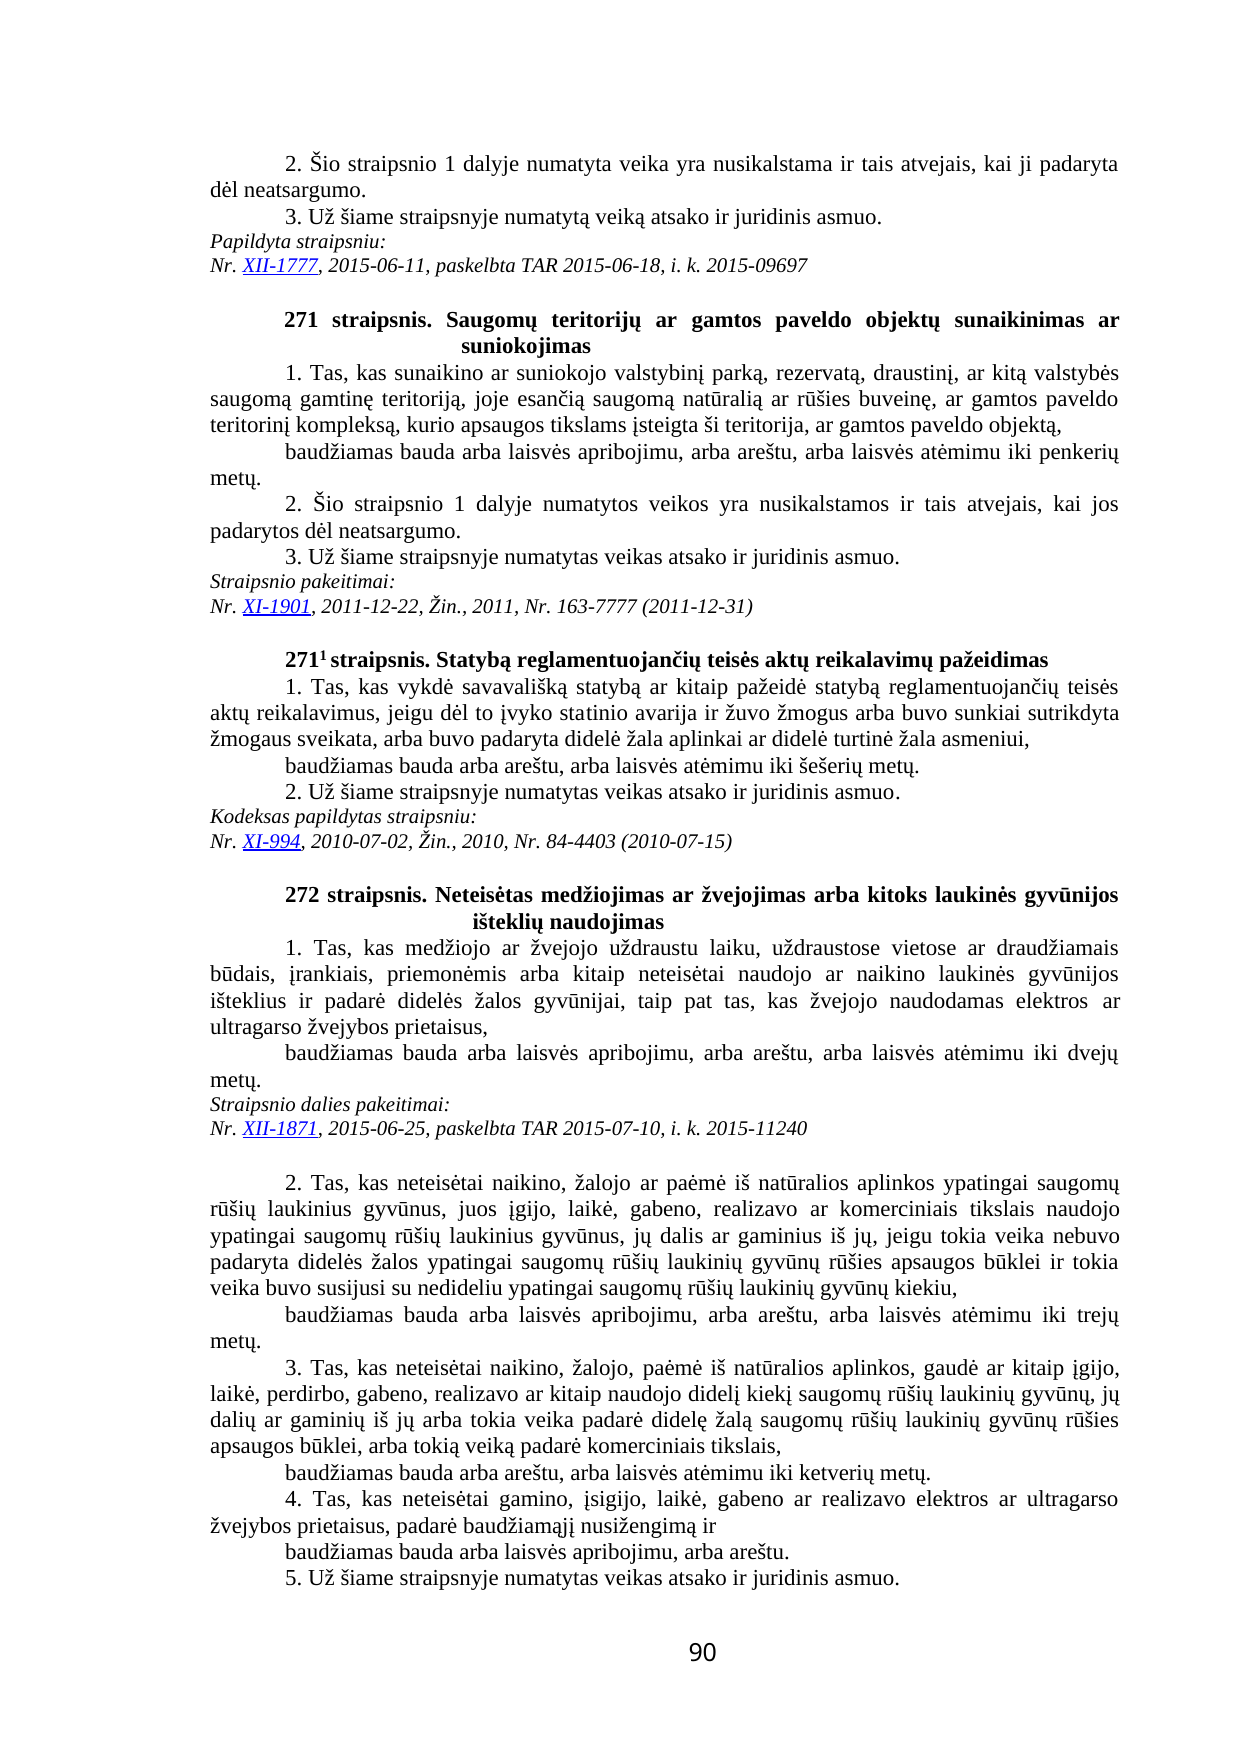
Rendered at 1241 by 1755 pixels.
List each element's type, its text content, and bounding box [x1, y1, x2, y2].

text Straipsnio pakeitimai: [210, 569, 1120, 593]
text 3. Tas, kas neteisėtai naikino, žalojo, paėmė iš natūralios aplinkos, gaudė ar kitaip įgijo, laikė, perdirbo, gabeno, realizavo ar kitaip naudojo didelį kiekį saugomų rūšių laukinių gyvūnų, jų dalių ar gaminių iš jų arba tokia veika padarė didelę žalą saugomų rūšių laukinių gyvūnų rūšies apsaugos būklei, arba tokią veiką padarė komerciniais tikslais, [210, 1353, 1120, 1459]
text 271 straipsnis. Saugomų teritorijų ar gamtos paveldo objektų sunaikinimas ar suniokojimas [284, 306, 1120, 359]
text baudžiamas bauda arba laisvės apribojimu, arba areštu, arba laisvės atėmimu iki trejų metų. [210, 1301, 1120, 1353]
text 2. Šio straipsnio 1 dalyje numatyta veika yra nusikalstama ir tais atvejais, kai ji padaryta dėl neatsargumo. [210, 150, 1120, 203]
text Straipsnio dalies pakeitimai: [210, 1092, 1120, 1116]
text 3. Už šiame straipsnyje numatytas veikas atsako ir juridinis asmuo. [210, 543, 1120, 569]
text 272 straipsnis. Neteisėtas medžiojimas ar žvejojimas arba kitoks laukinės gyvūnijos išteklių naudojimas [285, 881, 1120, 934]
text Papildyta straipsniu: [210, 229, 1120, 253]
text baudžiamas bauda arba laisvės apribojimu, arba areštu, arba laisvės atėmimu iki penkerių metų. [210, 438, 1120, 490]
text Nr. XI-994, 2010-07-02, Žin., 2010, Nr. 84-4403 (2010-07-15) [210, 828, 1120, 853]
text 2. Už šiame straipsnyje numatytas veikas atsako ir juridinis asmuo. [210, 778, 1120, 804]
text 1. Tas, kas medžiojo ar žvejojo uždraustu laiku, uždraustose vietose ar draudžiamais būdais, įrankiais, priemonėmis arba kitaip neteisėtai naudojo ar naikino laukinės gyvūnijos išteklius ir padarė didelės žalos gyvūnijai, taip pat tas, kas žvejojo naudodamas elektros ar ultragarso žvejybos prietaisus, [210, 934, 1120, 1039]
text 2. Tas, kas neteisėtai naikino, žalojo ar paėmė iš natūralios aplinkos ypatingai saugomų rūšių laukinius gyvūnus, juos įgijo, laikė, gabeno, realizavo ar komerciniais tikslais naudojo ypatingai saugomų rūšių laukinius gyvūnus, jų dalis ar gaminius iš jų, jeigu tokia veika nebuvo padaryta didelės žalos ypatingai saugomų rūšių laukinių gyvūnų rūšies apsaugos būklei ir tokia veika buvo susijusi su nedideliu ypatingai saugomų rūšių laukinių gyvūnų kiekiu, [210, 1169, 1120, 1301]
text baudžiamas bauda arba areštu, arba laisvės atėmimu iki šešerių metų. [210, 752, 1120, 778]
text 1. Tas, kas vykdė savavališką statybą ar kitaip pažeidė statybą reglamentuojančių teisės aktų reikalavimus, jeigu dėl to įvyko statinio avarija ir žuvo žmogus arba buvo sunkiai sutrikdyta žmogaus sveikata, arba buvo padaryta didelė žala aplinkai ar didelė turtinė žala asmeniui, [210, 673, 1120, 752]
text 4. Tas, kas neteisėtai gamino, įsigijo, laikė, gabeno ar realizavo elektros ar ultragarso žvejybos prietaisus, padarė baudžiamąjį nusižengimą ir [210, 1485, 1120, 1538]
text Nr. XI-1901, 2011-12-22, Žin., 2011, Nr. 163-7777 (2011-12-31) [210, 593, 1120, 618]
text baudžiamas bauda arba laisvės apribojimu, arba areštu. [210, 1538, 1120, 1564]
text Kodeksas papildytas straipsniu: [210, 804, 1120, 828]
text 3. Už šiame straipsnyje numatytą veiką atsako ir juridinis asmuo. [210, 203, 1120, 229]
text Nr. XII-1871, 2015-06-25, paskelbta TAR 2015-07-10, i. k. 2015-11240 [210, 1116, 1120, 1140]
text baudžiamas bauda arba laisvės apribojimu, arba areštu, arba laisvės atėmimu iki dvejų metų. [210, 1039, 1120, 1092]
text baudžiamas bauda arba areštu, arba laisvės atėmimu iki ketverių metų. [210, 1459, 1120, 1485]
text 1. Tas, kas sunaikino ar suniokojo valstybinį parką, rezervatą, draustinį, ar kitą valstybės saugomą gamtinę teritoriją, joje esančią saugomą natūralią ar rūšies buveinę, ar gamtos paveldo teritorinį kompleksą, kurio apsaugos tikslams įsteigta ši teritorija, ar gamtos paveldo objektą, [210, 359, 1120, 438]
text 2. Šio straipsnio 1 dalyje numatytos veikos yra nusikalstamos ir tais atvejais, kai jos padarytos dėl neatsargumo. [210, 490, 1120, 543]
text 5. Už šiame straipsnyje numatytas veikas atsako ir juridinis asmuo. [210, 1564, 1106, 1591]
text Nr. XII-1777, 2015-06-11, paskelbta TAR 2015-06-18, i. k. 2015-09697 [210, 253, 1120, 277]
text 2711 straipsnis. Statybą reglamentuojančių teisės aktų reikalavimų pažeidimas [285, 646, 1120, 673]
